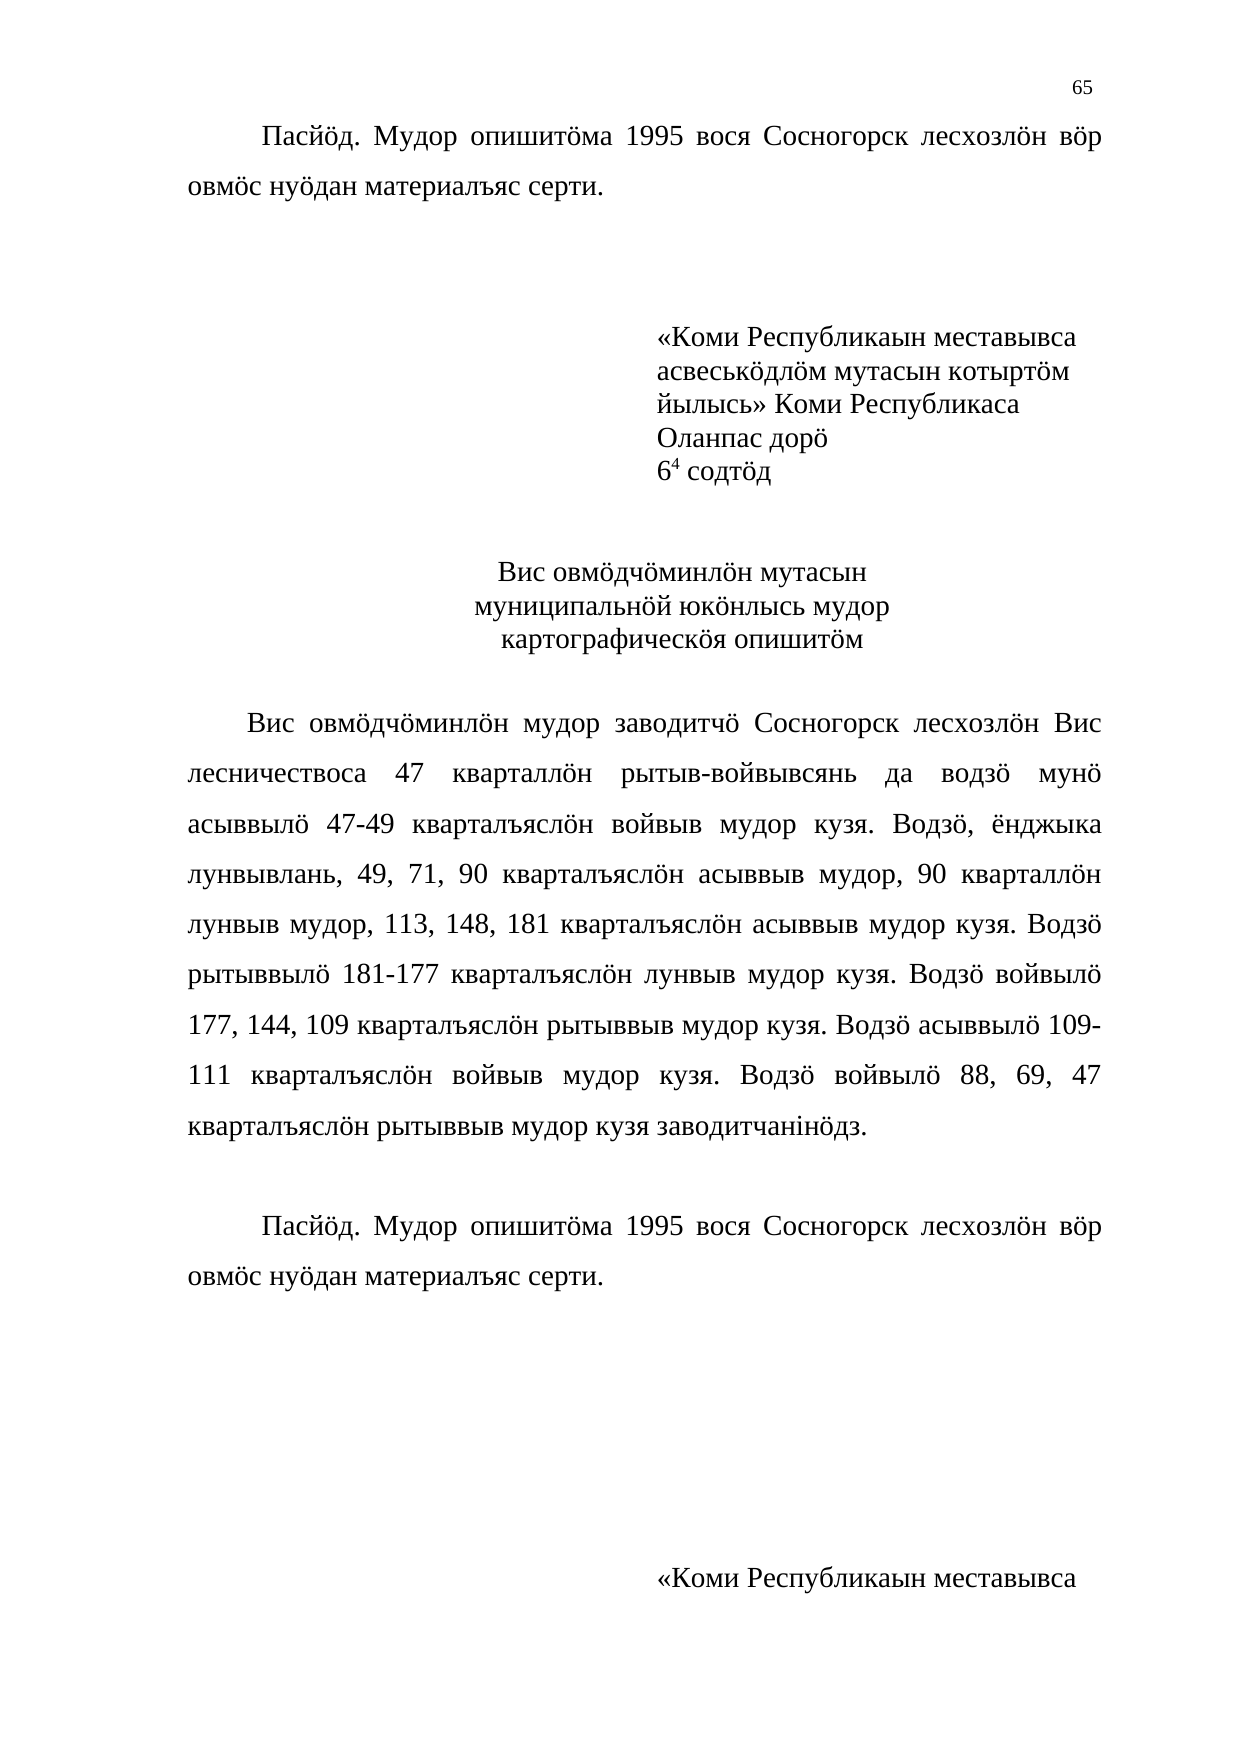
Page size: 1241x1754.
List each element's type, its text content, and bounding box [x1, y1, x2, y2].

table_header «Коми Республикаын меставывса [645, 1560, 1104, 1594]
text картографическöя опишитöм [187, 621, 1103, 655]
table_header [176, 1560, 645, 1594]
text муниципальнöй юкöнлысь мудор [187, 588, 1103, 621]
text Пасйöд. Мудор опишитöма 1995 вося Сосногорск лесхозлöн вöр овмöс нуöдан материалъяс серти. [187, 1208, 1103, 1292]
table_header «Коми Республикаын меставывса асвеськöдлöм мутасын котыртöм йылысь» Коми Республикаса Оланпас дорö 64 содтöд [645, 319, 1104, 487]
text Вис овмöдчöминлöн мудор заводитчö Сосногорск лесхозлöн Вис лесничествоса 47 кварталлöн рытыв-войвывсянь да водзö мунö асыввылö 47-49 кварталъяслöн войвыв мудор кузя. Водзö, ёнджыка лунвывлань, 49, 71, 90 кварталъяслöн асыввыв мудор, 90 кварталлöн лунвыв мудор, 113, 148, 181 кварталъяслöн асыввыв мудор кузя. Водзö рытыввылö 181-177 кварталъяслöн лунвыв мудор кузя. Водзö войвылö 177, 144, 109 кварталъяслöн рытыввыв мудор кузя. Водзö асыввылö 109-111 кварталъяслöн войвыв мудор кузя. Водзö войвылö 88, 69, 47 кварталъяслöн рытыввыв мудор кузя заводитчанiнöдз. [187, 705, 1103, 1141]
table_header [176, 319, 645, 487]
text Пасйöд. Мудор опишитöма 1995 вося Сосногорск лесхозлöн вöр овмöс нуöдан материалъяс серти. [187, 118, 1103, 202]
text Вис овмöдчöминлöн мутасын [187, 554, 1103, 588]
